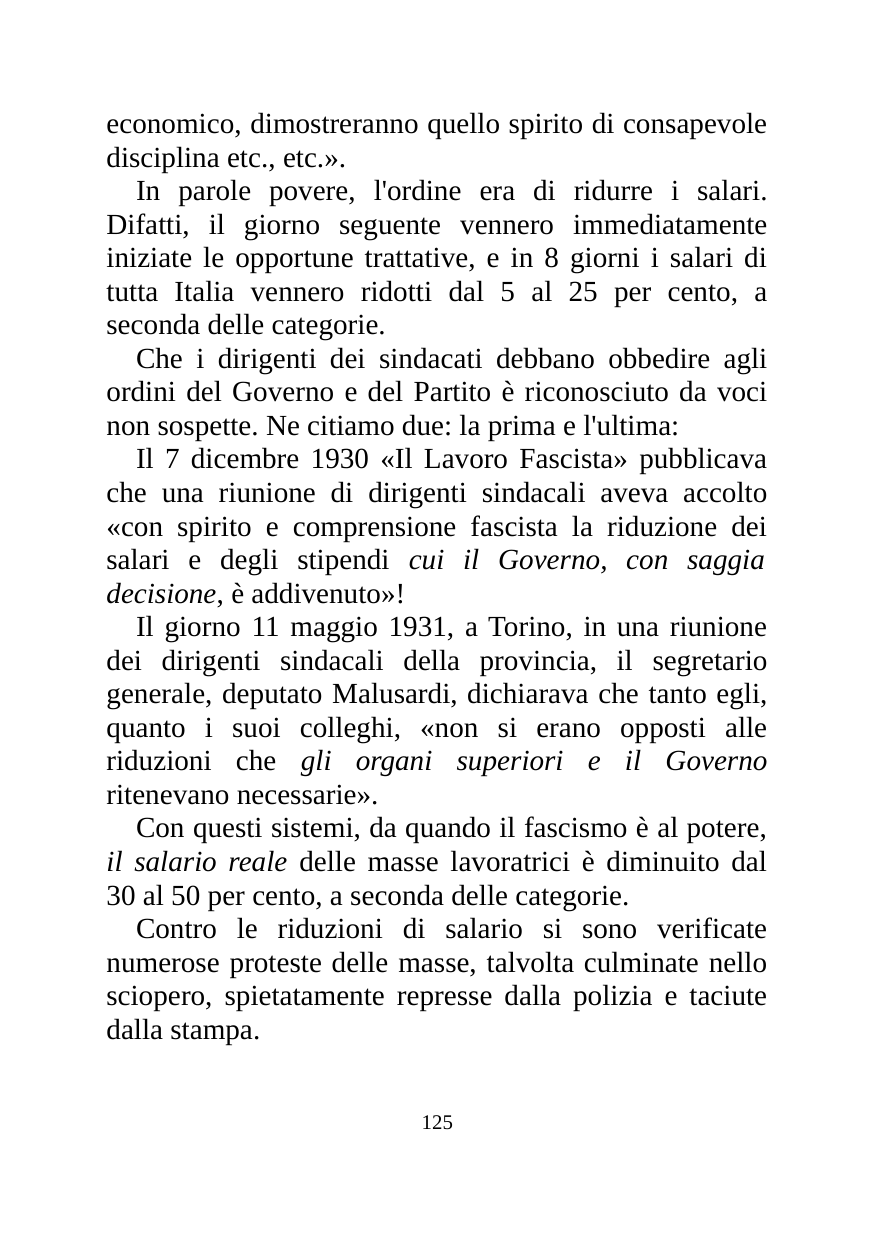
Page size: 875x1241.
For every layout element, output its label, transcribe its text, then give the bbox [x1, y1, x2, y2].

text economico, dimostreranno quello spirito di consapevole disciplina etc., etc.». [106, 106, 768, 173]
text Che i dirigenti dei sindacati debbano obbedire agli ordini del Governo e del Partito è riconosciuto da voci non sospette. Ne citiamo due: la prima e l'ultima: [106, 341, 768, 442]
text Il giorno 11 maggio 1931, a Torino, in una riunione dei dirigenti sindacali della provincia, il segretario generale, deputato Malusardi, dichiarava che tanto egli, quanto i suoi colleghi, «non si erano opposti alle riduzioni che gli organi superiori e il Governo ritenevano necessarie». [106, 609, 768, 811]
text Con questi sistemi, da quando il fascismo è al potere, il salario reale delle masse lavoratrici è diminuito dal 30 al 50 per cento, a seconda delle categorie. [106, 811, 768, 911]
text Contro le riduzioni di salario si sono verificate numerose proteste delle masse, talvolta culminate nello sciopero, spietatamente represse dalla polizia e taciute dalla stampa. [106, 911, 768, 1045]
text In parole povere, l'ordine era di ridurre i salari. Difatti, il giorno seguente vennero immediatamente iniziate le opportune trattative, e in 8 giorni i salari di tutta Italia vennero ridotti dal 5 al 25 per cento, a seconda delle categorie. [106, 173, 768, 341]
text Il 7 dicembre 1930 «Il Lavoro Fascista» pubblicava che una riunione di dirigenti sindacali aveva accolto «con spirito e comprensione fascista la riduzione dei salari e degli stipendi cui il Governo, con saggia decisione, è addivenuto»! [106, 442, 768, 609]
